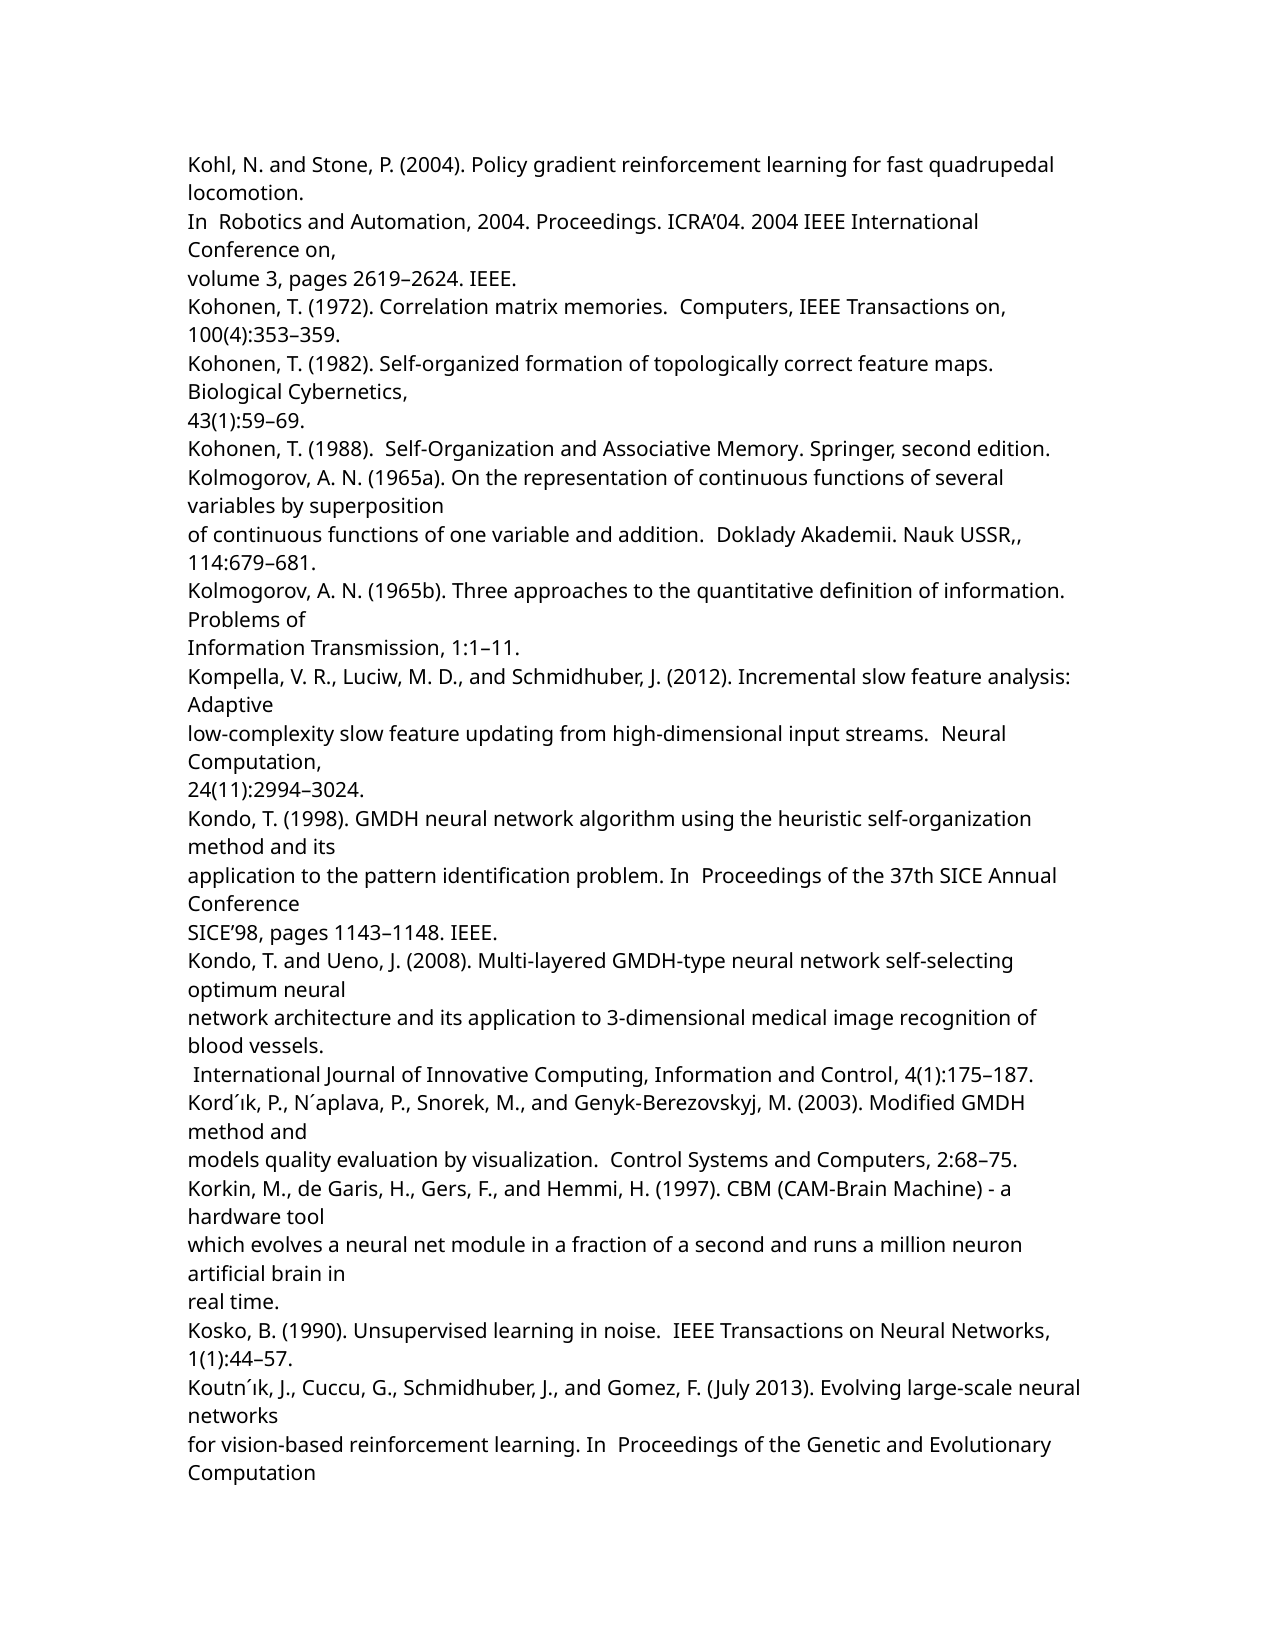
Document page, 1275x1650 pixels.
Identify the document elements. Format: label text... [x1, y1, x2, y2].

text which evolves a neural net module in a fraction of a second and runs a million neuron artificial brain in [187, 1231, 1087, 1287]
text network architecture and its application to 3-dimensional medical image recognition of blood vessels. [187, 1003, 1087, 1060]
text Information Transmission, 1:1–11. [187, 633, 1087, 662]
text Kohonen, T. (1988). Self-Organization and Associative Memory. Springer, second edition. [187, 434, 1087, 463]
text low-complexity slow feature updating from high-dimensional input streams. Neural Computation, [187, 719, 1087, 776]
text International Journal of Innovative Computing, Information and Control, 4(1):175–187. [187, 1060, 1087, 1088]
text Kolmogorov, A. N. (1965a). On the representation of continuous functions of several variables by superposition [187, 463, 1087, 520]
text SICE’98, pages 1143–1148. IEEE. [187, 918, 1087, 946]
text Kondo, T. (1998). GMDH neural network algorithm using the heuristic self-organization method and its [187, 804, 1087, 861]
text Kohonen, T. (1982). Self-organized formation of topologically correct feature maps. Biological Cybernetics, [187, 349, 1087, 406]
text models quality evaluation by visualization. Control Systems and Computers, 2:68–75. [187, 1145, 1087, 1174]
text application to the pattern identification problem. In Proceedings of the 37th SICE Annual Conference [187, 861, 1087, 918]
text Kolmogorov, A. N. (1965b). Three approaches to the quantitative definition of information. Problems of [187, 577, 1087, 633]
text 24(11):2994–3024. [187, 776, 1087, 804]
text Kondo, T. and Ueno, J. (2008). Multi-layered GMDH-type neural network self-selecting optimum neural [187, 946, 1087, 1003]
text real time. [187, 1287, 1087, 1316]
text Kohonen, T. (1972). Correlation matrix memories. Computers, IEEE Transactions on, 100(4):353–359. [187, 292, 1087, 349]
text volume 3, pages 2619–2624. IEEE. [187, 264, 1087, 292]
text Kosko, B. (1990). Unsupervised learning in noise. IEEE Transactions on Neural Networks, 1(1):44–57. [187, 1316, 1087, 1373]
text Korkin, M., de Garis, H., Gers, F., and Hemmi, H. (1997). CBM (CAM-Brain Machine) - a hardware tool [187, 1174, 1087, 1231]
text Kohl, N. and Stone, P. (2004). Policy gradient reinforcement learning for fast quadrupedal locomotion. [187, 150, 1087, 207]
text Kompella, V. R., Luciw, M. D., and Schmidhuber, J. (2012). Incremental slow feature analysis: Adaptive [187, 662, 1087, 719]
text 114:679–681. [187, 548, 1087, 577]
text Kord´ık, P., N´aplava, P., Snorek, M., and Genyk-Berezovskyj, M. (2003). Modified GMDH method and [187, 1088, 1087, 1145]
text In Robotics and Automation, 2004. Proceedings. ICRA’04. 2004 IEEE International Conference on, [187, 207, 1087, 264]
text of continuous functions of one variable and addition. Doklady Akademii. Nauk USSR,, [187, 520, 1087, 548]
text for vision-based reinforcement learning. In Proceedings of the Genetic and Evolutionary Computation [187, 1430, 1087, 1487]
text Koutn´ık, J., Cuccu, G., Schmidhuber, J., and Gomez, F. (July 2013). Evolving large-scale neural networks [187, 1373, 1087, 1430]
text 43(1):59–69. [187, 406, 1087, 434]
